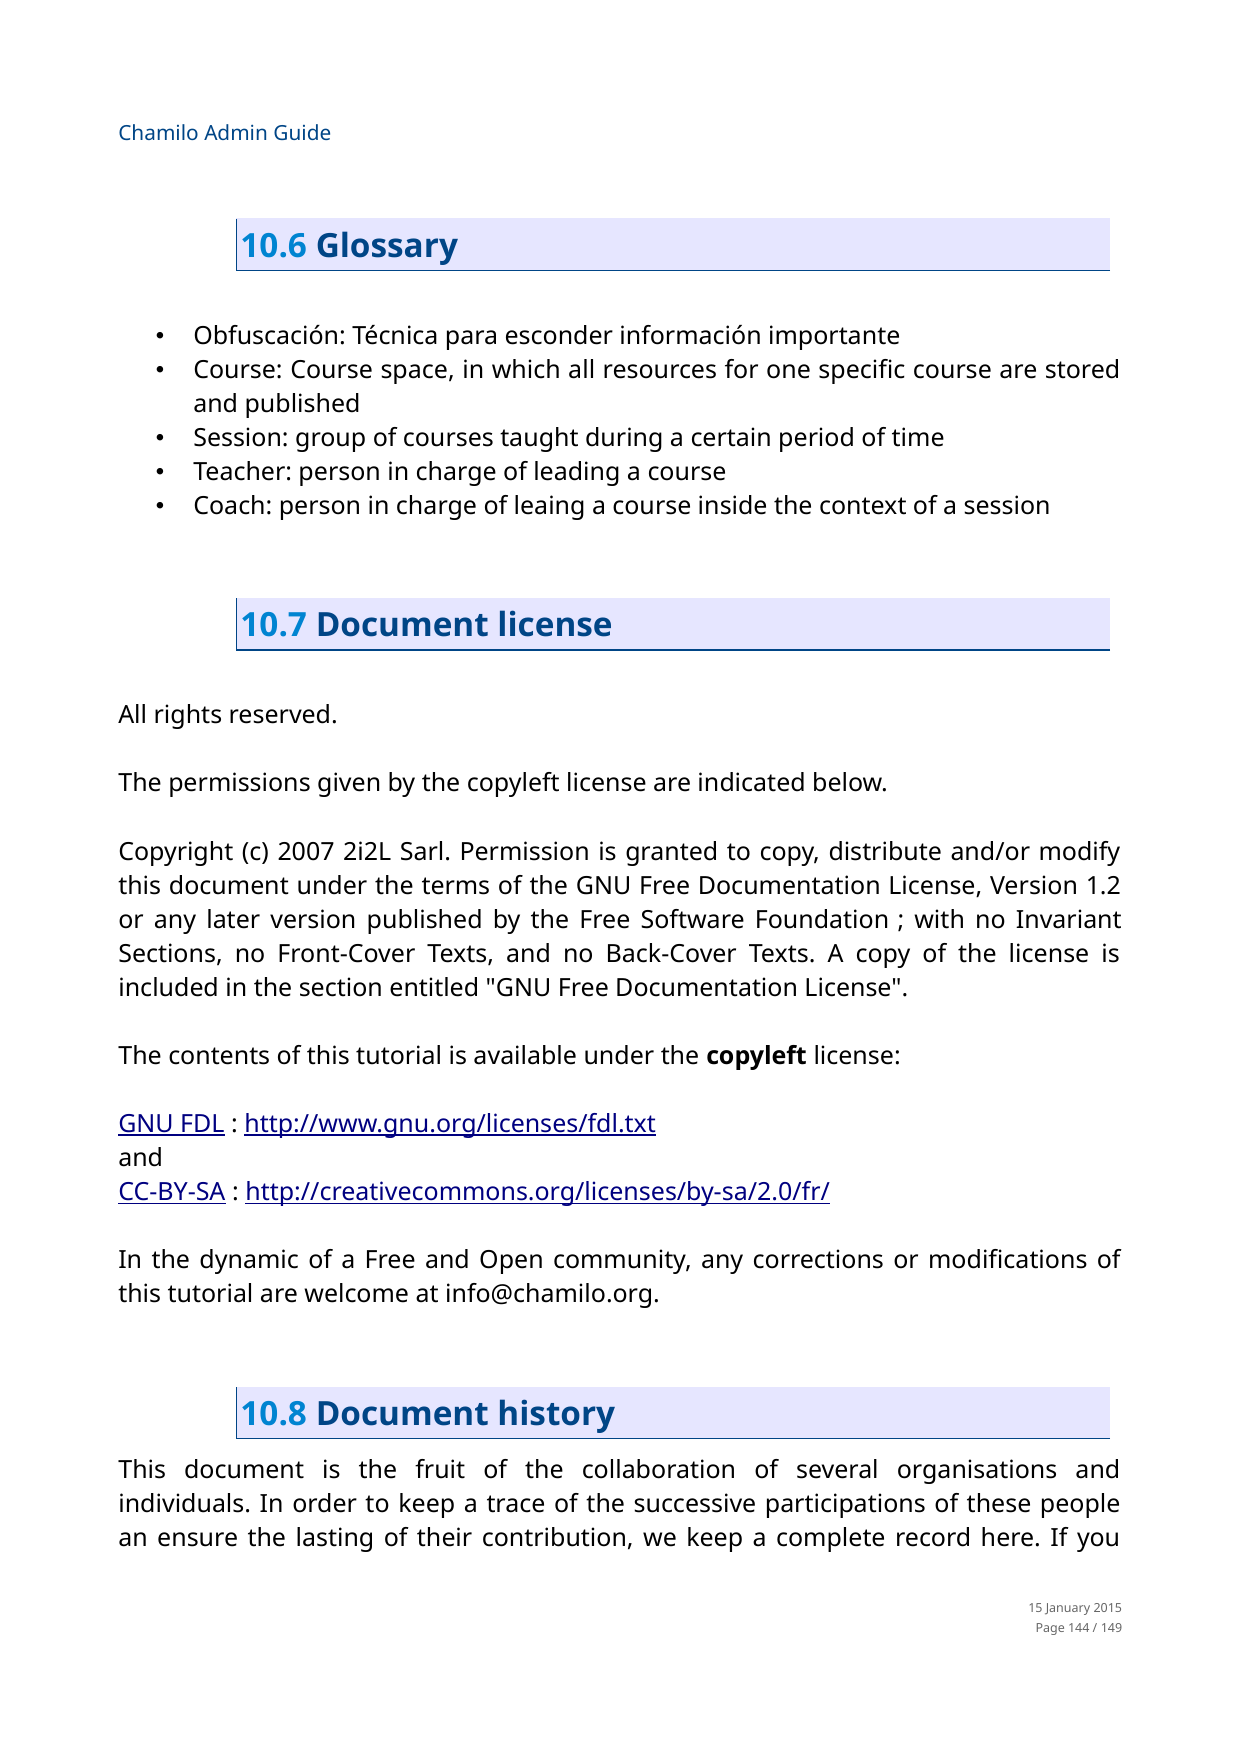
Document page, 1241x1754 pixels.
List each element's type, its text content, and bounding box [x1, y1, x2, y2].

text and [118, 1140, 1122, 1174]
list Teacher: person in charge of leading a course [156, 453, 1122, 488]
text Copyright (c) 2007 2i2L Sarl. Permission is granted to copy, distribute and/or modify this document under the terms of the GNU Free Documentation License, Version 1.2 or any later version published by the Free Software Foundation ; with no Invariant Sections, no Front-Cover Texts, and no Back-Cover Texts. A copy of the license is included in the section entitled "GNU Free Documentation License". [118, 833, 1122, 1003]
text CC-BY-SA : http://creativecommons.org/licenses/by-sa/2.0/fr/ [118, 1174, 1122, 1208]
subtitle Document license [237, 598, 1110, 649]
text The contents of this tutorial is available under the copyleft license: [118, 1038, 1122, 1072]
text All rights reserved. [118, 697, 1122, 731]
subtitle Glossary [236, 218, 1110, 270]
list Coach: person in charge of leaing a course inside the context of a session [156, 488, 1122, 522]
list Course: Course space, in which all resources for one specific course are stored and published [156, 351, 1122, 419]
text This document is the fruit of the collaboration of several organisations and individuals. In order to keep a trace of the successive participations of these people an ensure the lasting of their contribution, we keep a complete record here. If you [118, 1451, 1122, 1553]
list Session: group of courses taught during a certain period of time [156, 419, 1122, 453]
list Obfuscación: Técnica para esconder información importante [156, 317, 1122, 351]
text GNU FDL : http://www.gnu.org/licenses/fdl.txt [118, 1106, 1122, 1140]
text The permissions given by the copyleft license are indicated below. [118, 765, 1122, 799]
text In the dynamic of a Free and Open community, any corrections or modifications of this tutorial are welcome at info@chamilo.org. [118, 1242, 1122, 1310]
subtitle Document history [237, 1387, 1110, 1438]
